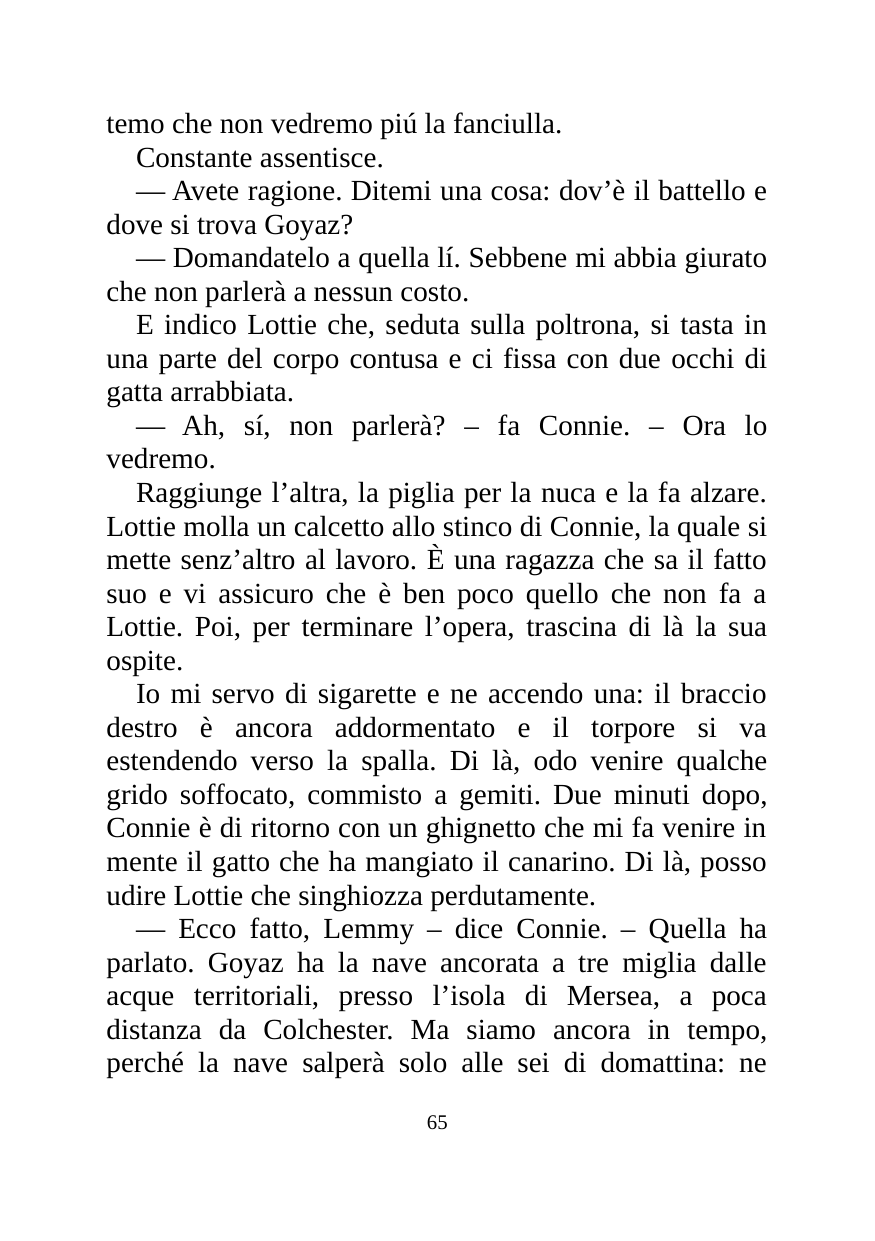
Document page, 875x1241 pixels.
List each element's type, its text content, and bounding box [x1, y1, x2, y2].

text — Avete ragione. Ditemi una cosa: dov’è il battello e dove si trova Goyaz? [106, 173, 768, 240]
text Raggiunge l’altra, la piglia per la nuca e la fa alzare. Lottie molla un calcetto allo stinco di Connie, la quale si mette senz’altro al lavoro. È una ragazza che sa il fatto suo e vi assicuro che è ben poco quello che non fa a Lottie. Poi, per terminare l’opera, trascina di là la sua ospite. [106, 475, 768, 676]
text E indico Lottie che, seduta sulla poltrona, si tasta in una parte del corpo contusa e ci fissa con due occhi di gatta arrabbiata. [106, 307, 768, 408]
text — Ah, sí, non parlerà? – fa Connie. – Ora lo vedremo. [106, 408, 768, 475]
text — Domandatelo a quella lí. Sebbene mi abbia giurato che non parlerà a nessun costo. [106, 240, 768, 307]
text — Ecco fatto, Lemmy – dice Connie. – Quella ha parlato. Goyaz ha la nave ancorata a tre miglia dalle acque territoriali, presso l’isola di Mersea, a poca distanza da Colchester. Ma siamo ancora in tempo, perché la nave salperà solo alle sei di domattina: ne [106, 911, 768, 1079]
text Constante assentisce. [106, 140, 768, 173]
text Io mi servo di sigarette e ne accendo una: il braccio destro è ancora addormentato e il torpore si va estendendo verso la spalla. Di là, odo venire qualche grido soffocato, commisto a gemiti. Due minuti dopo, Connie è di ritorno con un ghignetto che mi fa venire in mente il gatto che ha mangiato il canarino. Di là, posso udire Lottie che singhiozza perdutamente. [106, 676, 768, 911]
text temo che non vedremo piú la fanciulla. [106, 106, 768, 140]
